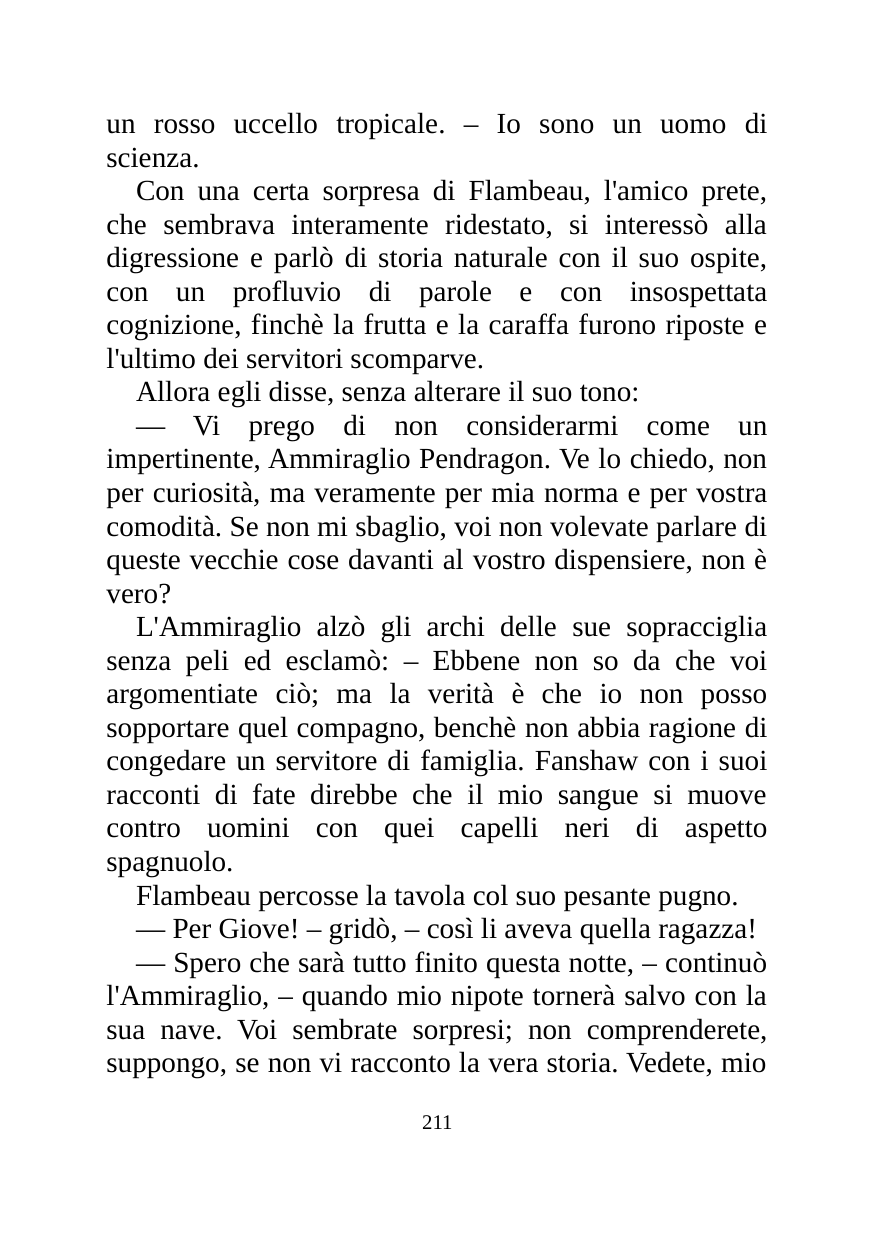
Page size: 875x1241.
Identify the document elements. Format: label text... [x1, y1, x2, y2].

text Con una certa sorpresa di Flambeau, l'amico prete, che sembrava interamente ridestato, si interessò alla digressione e parlò di storia naturale con il suo ospite, con un profluvio di parole e con insospettata cognizione, finchè la frutta e la caraffa furono riposte e l'ultimo dei servitori scomparve. [106, 173, 768, 374]
text Allora egli disse, senza alterare il suo tono: [106, 374, 768, 408]
text — Vi prego di non considerarmi come un impertinente, Ammiraglio Pendragon. Ve lo chiedo, non per curiosità, ma veramente per mia norma e per vostra comodità. Se non mi sbaglio, voi non volevate parlare di queste vecchie cose davanti al vostro dispensiere, non è vero? [106, 408, 768, 609]
text L'Ammiraglio alzò gli archi delle sue sopracciglia senza peli ed esclamò: – Ebbene non so da che voi argomentiate ciò; ma la verità è che io non posso sopportare quel compagno, benchè non abbia ragione di congedare un servitore di famiglia. Fanshaw con i suoi racconti di fate direbbe che il mio sangue si muove contro uomini con quei capelli neri di aspetto spagnuolo. [106, 609, 768, 878]
text — Per Giove! – gridò, – così li aveva quella ragazza! [106, 911, 768, 945]
text — Spero che sarà tutto finito questa notte, – continuò l'Ammiraglio, – quando mio nipote tornerà salvo con la sua nave. Voi sembrate sorpresi; non comprenderete, suppongo, se non vi racconto la vera storia. Vedete, mio [106, 945, 768, 1079]
text un rosso uccello tropicale. – Io sono un uomo di scienza. [106, 106, 768, 173]
text Flambeau percosse la tavola col suo pesante pugno. [106, 878, 768, 911]
